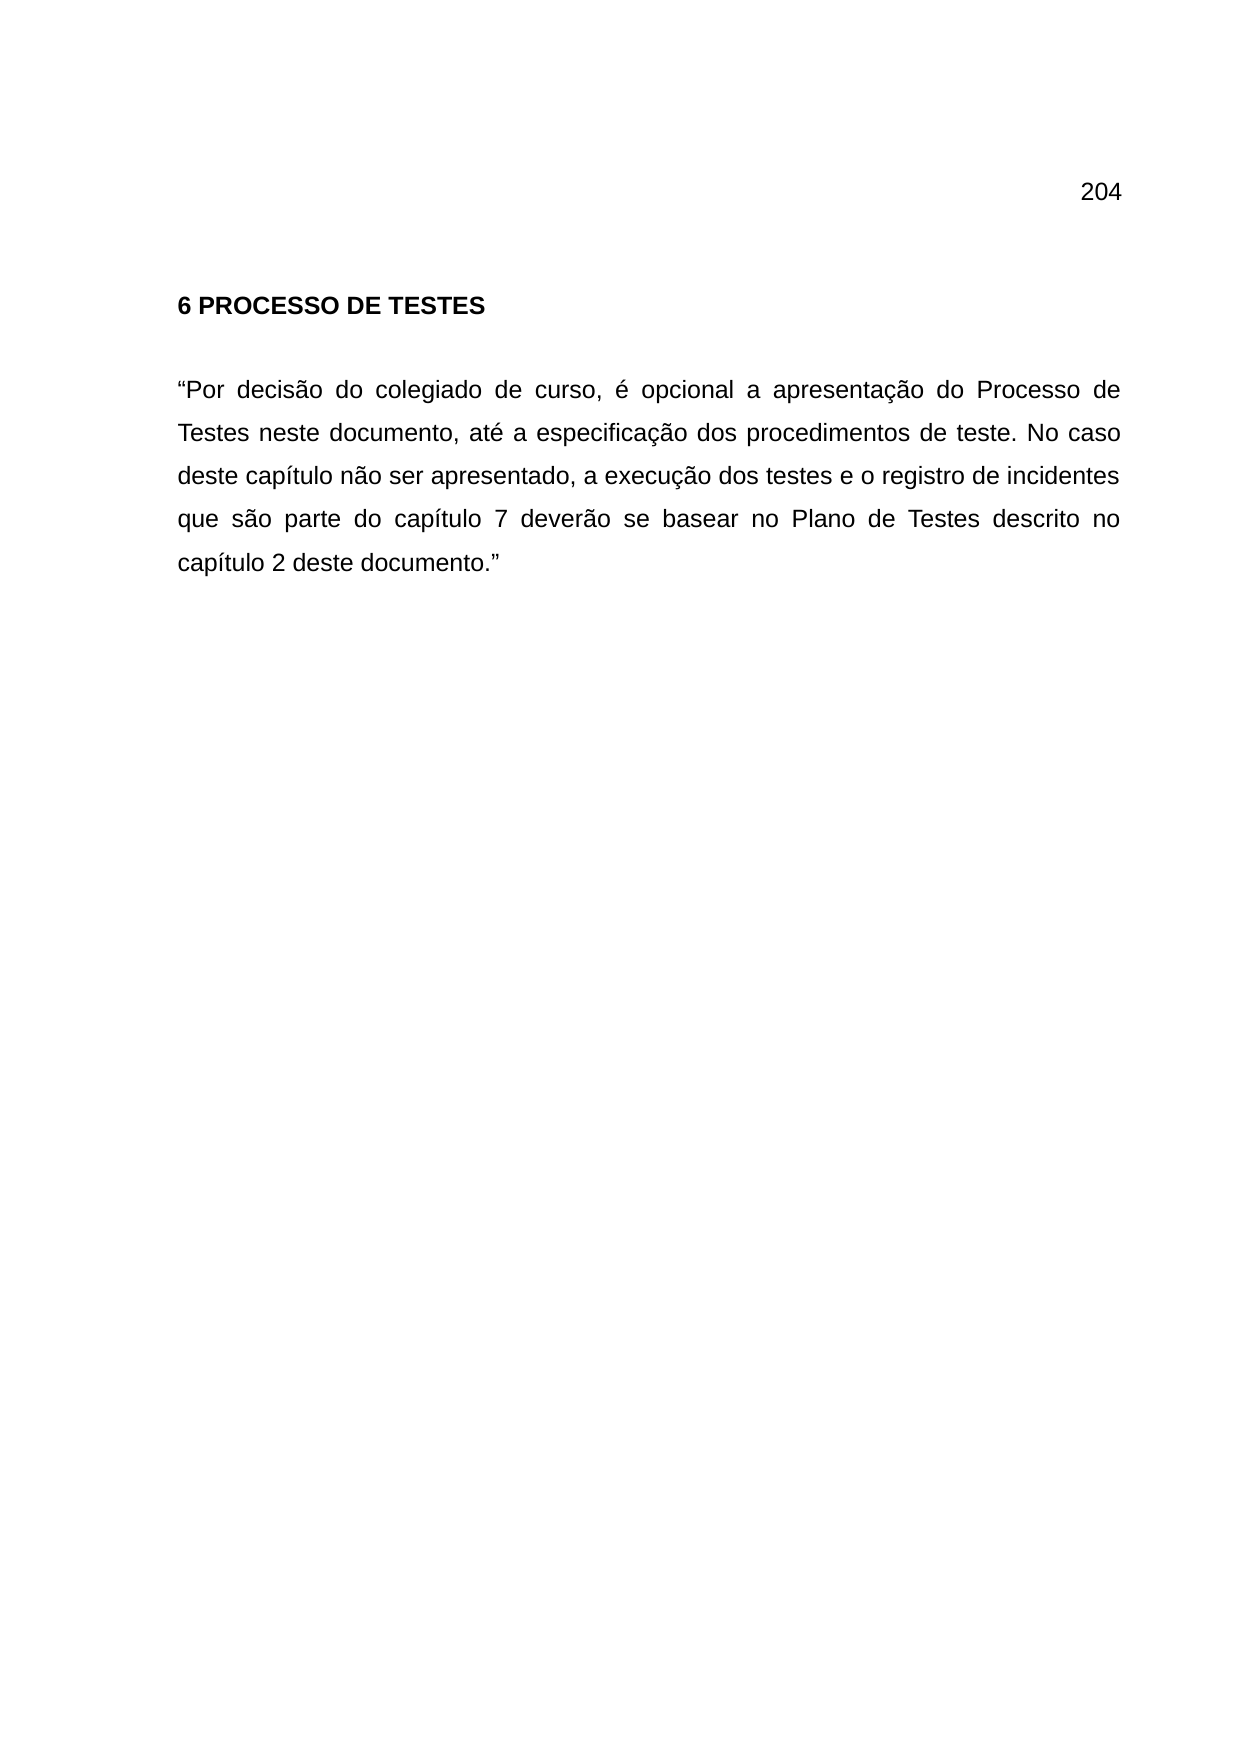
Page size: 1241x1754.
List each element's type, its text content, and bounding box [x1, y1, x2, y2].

subtitle 6 PROCESSO DE TESTES [177, 291, 1122, 319]
text “Por decisão do colegiado de curso, é opcional a apresentação do Processo de Testes neste documento, até a especificação dos procedimentos de teste. No caso deste capítulo não ser apresentado, a execução dos testes e o registro de incidentes que são parte do capítulo 7 deverão se basear no Plano de Testes descrito no capítulo 2 deste documento.” [177, 375, 1122, 576]
